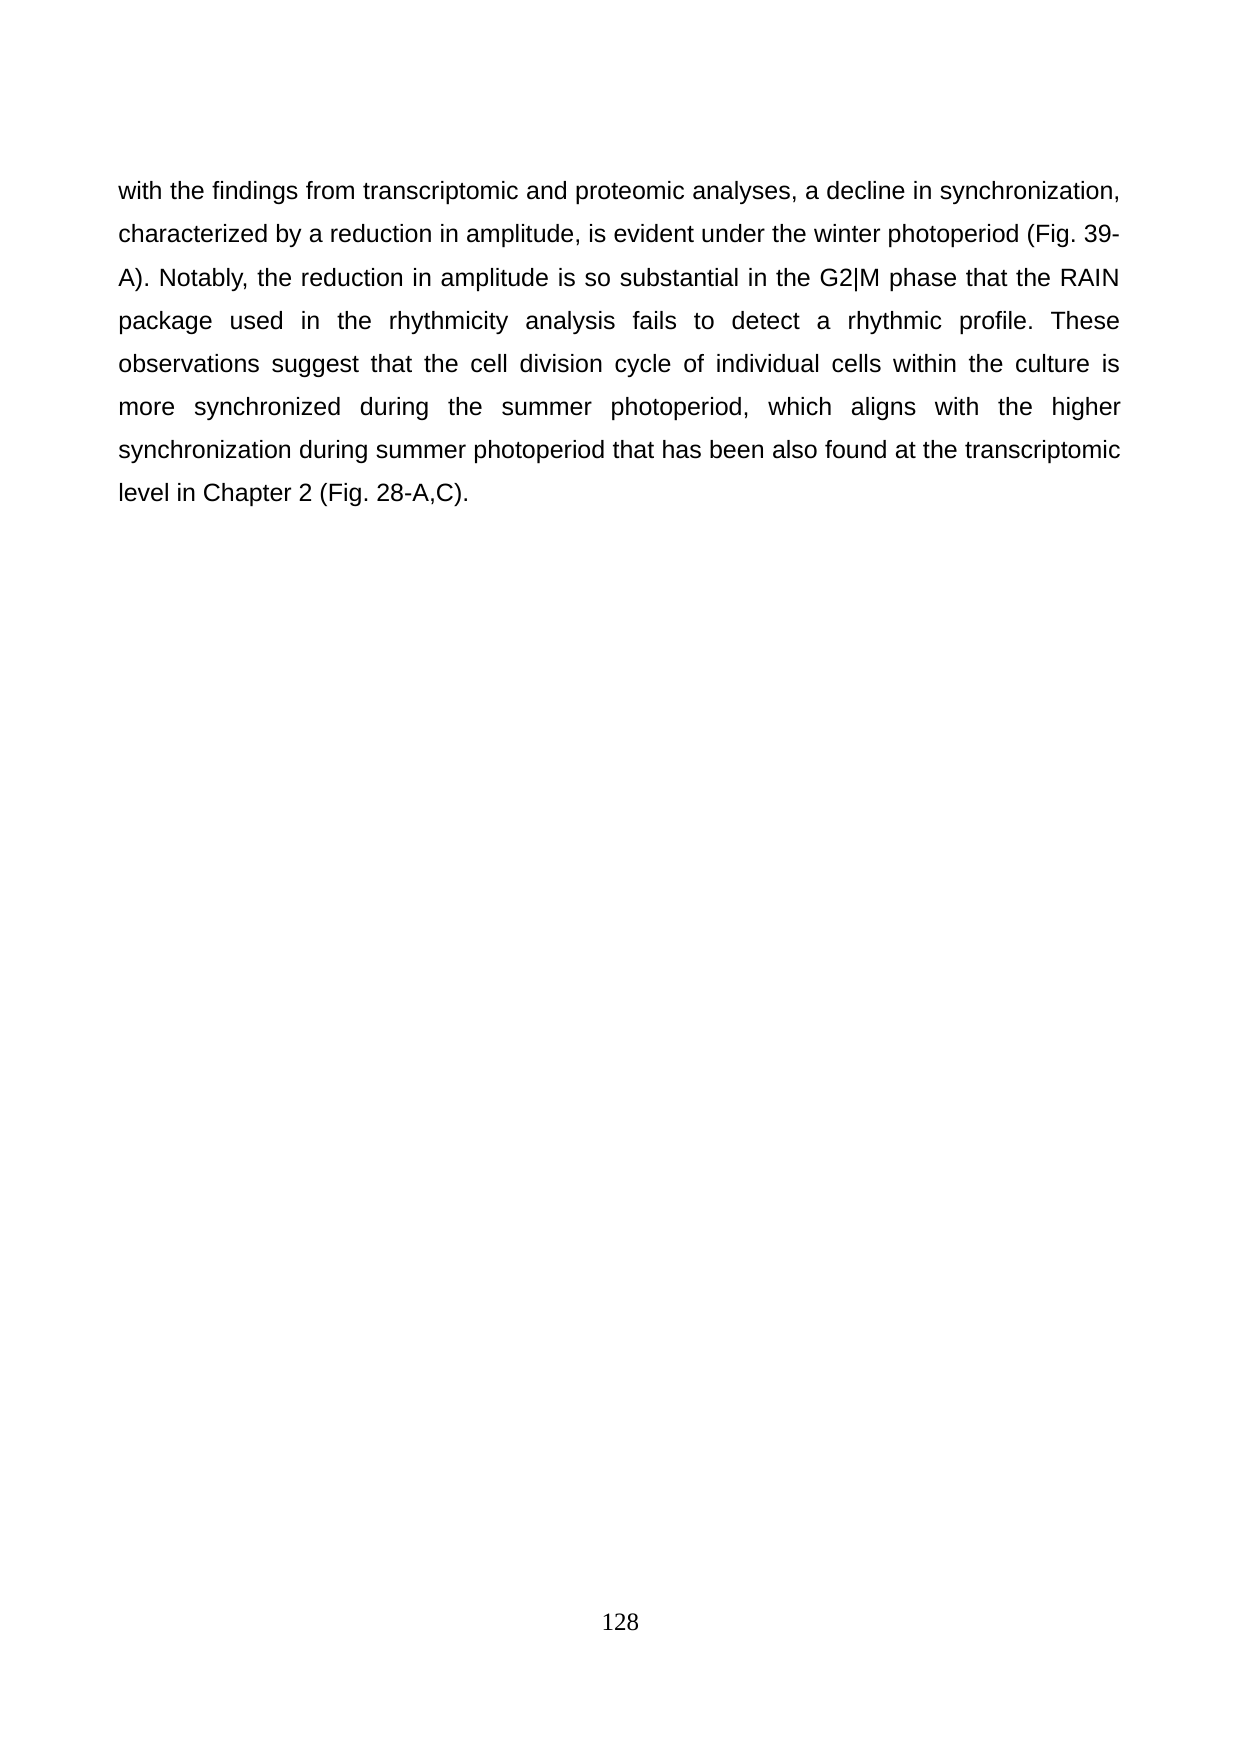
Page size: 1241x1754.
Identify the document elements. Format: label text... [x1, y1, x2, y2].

text with the findings from transcriptomic and proteomic analyses, a decline in synchronization, characterized by a reduction in amplitude, is evident under the winter photoperiod (Fig. 39-A). Notably, the reduction in amplitude is so substantial in the G2|M phase that the RAIN package used in the rhythmicity analysis fails to detect a rhythmic profile. These observations suggest that the cell division cycle of individual cells within the culture is more synchronized during the summer photoperiod, which aligns with the higher synchronization during summer photoperiod that has been also found at the transcriptomic level in Chapter 2 (Fig. 28-A,C). [118, 176, 1122, 507]
